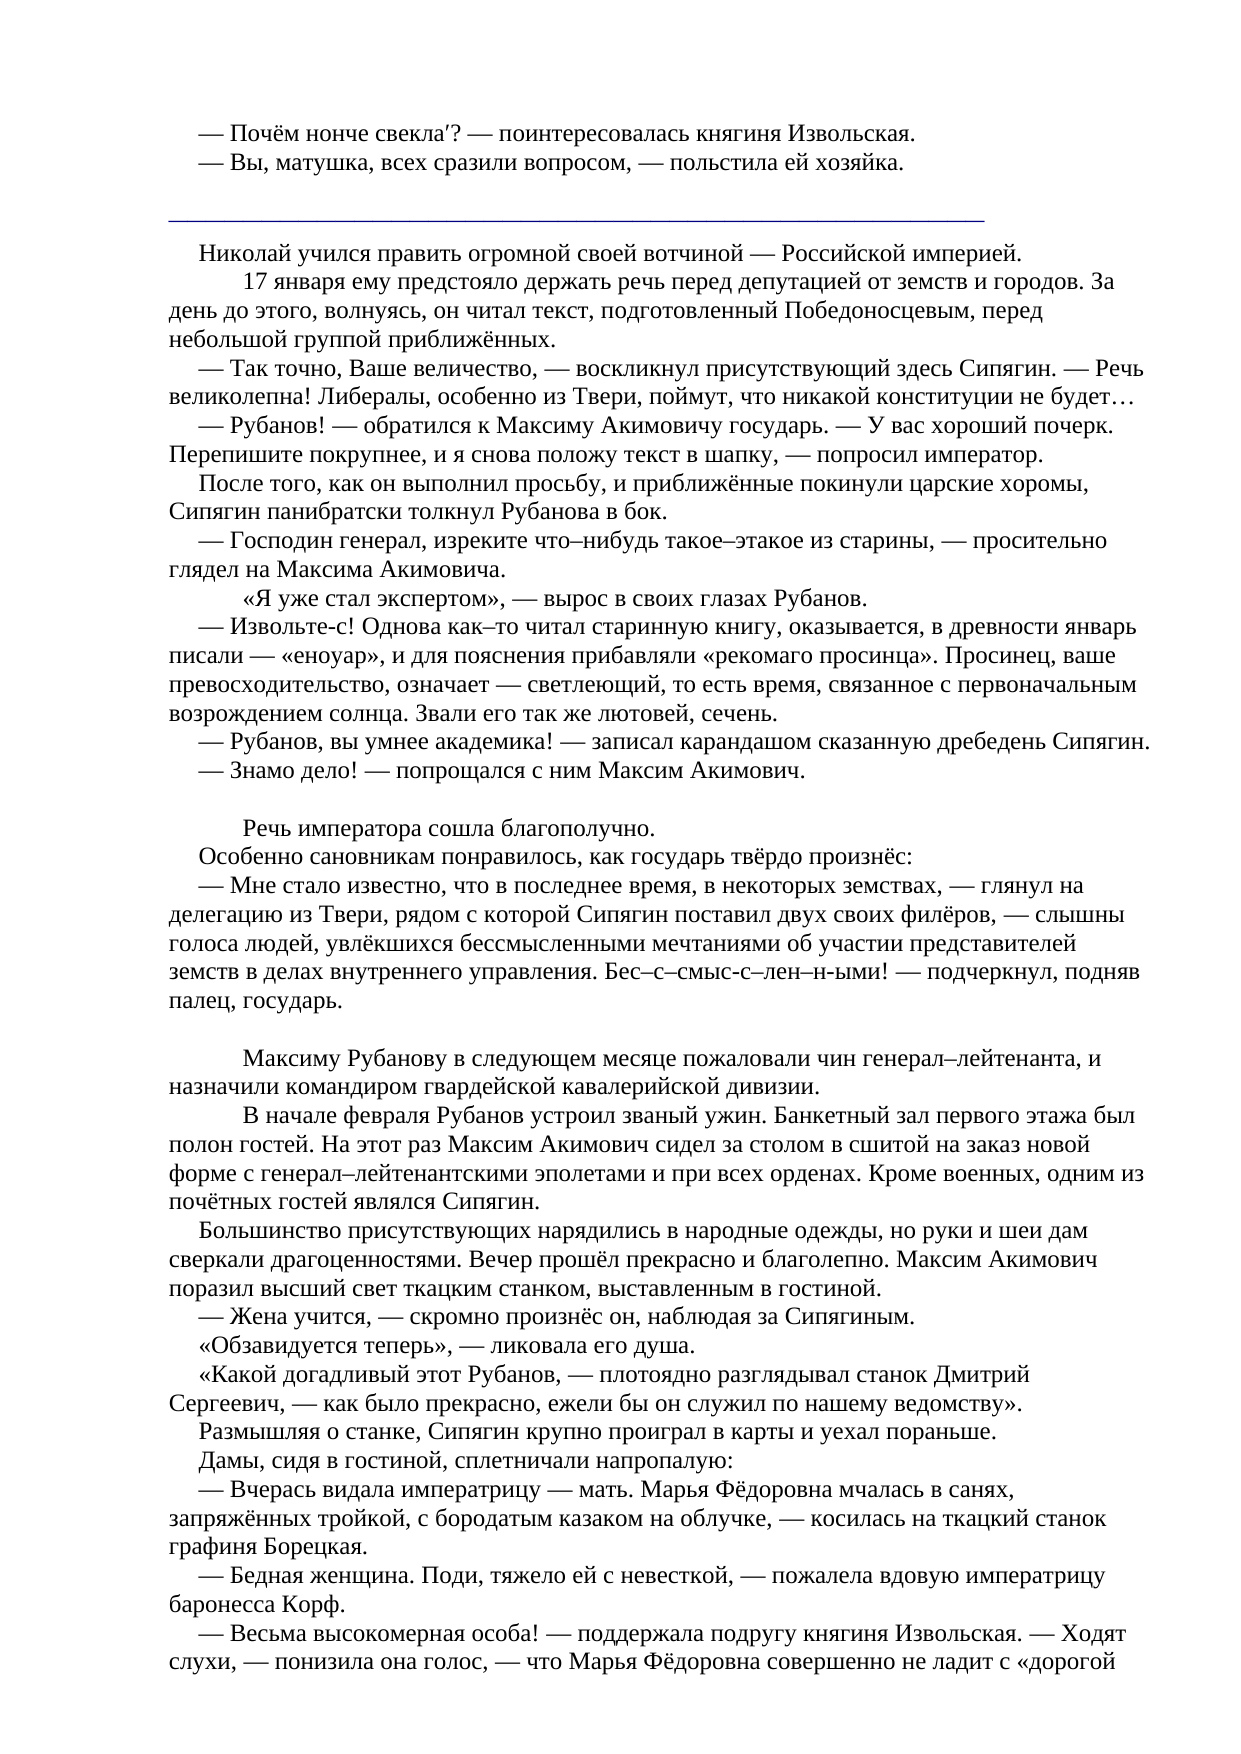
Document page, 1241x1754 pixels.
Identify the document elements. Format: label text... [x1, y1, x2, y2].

text — Вчерась видала императрицу — мать. Марья Фёдоровна мчалась в санях, запряжённых тройкой, с бородатым казаком на облучке, — косилась на ткацкий станок графиня Борецкая. [169, 1474, 1152, 1560]
text Максиму Рубанову в следующем месяце пожаловали чин генерал–лейтенанта, и назначили командиром гвардейской кавалерийской дивизии. [169, 1043, 1152, 1100]
text «Обзавидуется теперь», — ликовала его душа. [169, 1330, 1152, 1359]
text — Знамо дело! — попрощался с ним Максим Акимович. [169, 755, 1152, 784]
text — Мне стало известно, что в последнее время, в некоторых земствах, — глянул на делегацию из Твери, рядом с которой Сипягин поставил двух своих филёров, — слышны голоса людей, увлёкшихся бессмысленными мечтаниями об участии представителей земств в делах внутреннего управления. Бес–с–смыс-с–лен–н-ыми! — подчеркнул, подняв палец, государь. [169, 870, 1152, 1014]
text — Почём нонче свекла′? — поинтересовалась княгиня Извольская. [169, 118, 1152, 147]
text — Извольте-с! Однова как–то читал старинную книгу, оказывается, в древности январь писали — «еноуар», и для пояснения прибавляли «рекомаго просинца». Просинец, ваше превосходительство, означает — светлеющий, то есть время, связанное с первоначальным возрождением солнца. Звали его так же лютовей, сечень. [169, 611, 1152, 726]
text После того, как он выполнил просьбу, и приближённые покинули царские хоромы, Сипягин панибратски толкнул Рубанова в бок. [169, 468, 1152, 525]
text — Бедная женщина. Поди, тяжело ей с невесткой, — пожалела вдовую императрицу баронесса Корф. [169, 1560, 1152, 1618]
text — Весьма высокомерная особа! — поддержала подругу княгиня Извольская. — Ходят слухи, — понизила она голос, — что Марья Фёдоровна совершенно не ладит с «дорогой [169, 1618, 1152, 1675]
text «Я уже стал экспертом», — вырос в своих глазах Рубанов. [169, 583, 1152, 611]
text Большинство присутствующих нарядились в народные одежды, но руки и шеи дам сверкали драгоценностями. Вечер прошёл прекрасно и благолепно. Максим Акимович поразил высший свет ткацким станком, выставленным в гостиной. [169, 1215, 1152, 1301]
text — Господин генерал, изреките что–нибудь такое–этакое из старины, — просительно глядел на Максима Акимовича. [169, 525, 1152, 583]
text — Жена учится, — скромно произнёс он, наблюдая за Сипягиным. [169, 1301, 1152, 1330]
subtitle ____________________________________________ [169, 187, 1152, 226]
text «Какой догадливый этот Рубанов, — плотоядно разглядывал станок Дмитрий Сергеевич, — как было прекрасно, ежели бы он служил по нашему ведомству». [169, 1359, 1152, 1416]
text 17 января ему предстояло держать речь перед депутацией от земств и городов. За день до этого, волнуясь, он читал текст, подготовленный Победоносцевым, перед небольшой группой приближённых. [169, 266, 1152, 353]
text — Рубанов! — обратился к Максиму Акимовичу государь. — У вас хороший почерк. Перепишите покрупнее, и я снова положу текст в шапку, — попросил император. [169, 410, 1152, 468]
text Николай учился править огромной своей вотчиной — Российской империей. [169, 238, 1152, 266]
text Речь императора сошла благополучно. [169, 813, 1152, 841]
text — Рубанов, вы умнее академика! — записал карандашом сказанную дребедень Сипягин. [169, 726, 1152, 755]
text — Так точно, Ваше величество, — воскликнул присутствующий здесь Сипягин. — Речь великолепна! Либералы, особенно из Твери, поймут, что никакой конституции не будет… [169, 353, 1152, 410]
text Особенно сановникам понравилось, как государь твёрдо произнёс: [169, 841, 1152, 870]
text Размышляя о станке, Сипягин крупно проиграл в карты и уехал пораньше. [169, 1416, 1152, 1445]
text В начале февраля Рубанов устроил званый ужин. Банкетный зал первого этажа был полон гостей. На этот раз Максим Акимович сидел за столом в сшитой на заказ новой форме с генерал–лейтенантскими эполетами и при всех орденах. Кроме военных, одним из почётных гостей являлся Сипягин. [169, 1100, 1152, 1215]
text — Вы, матушка, всех сразили вопросом, — польстила ей хозяйка. [169, 147, 1152, 176]
text Дамы, сидя в гостиной, сплетничали напропалую: [169, 1445, 1152, 1474]
